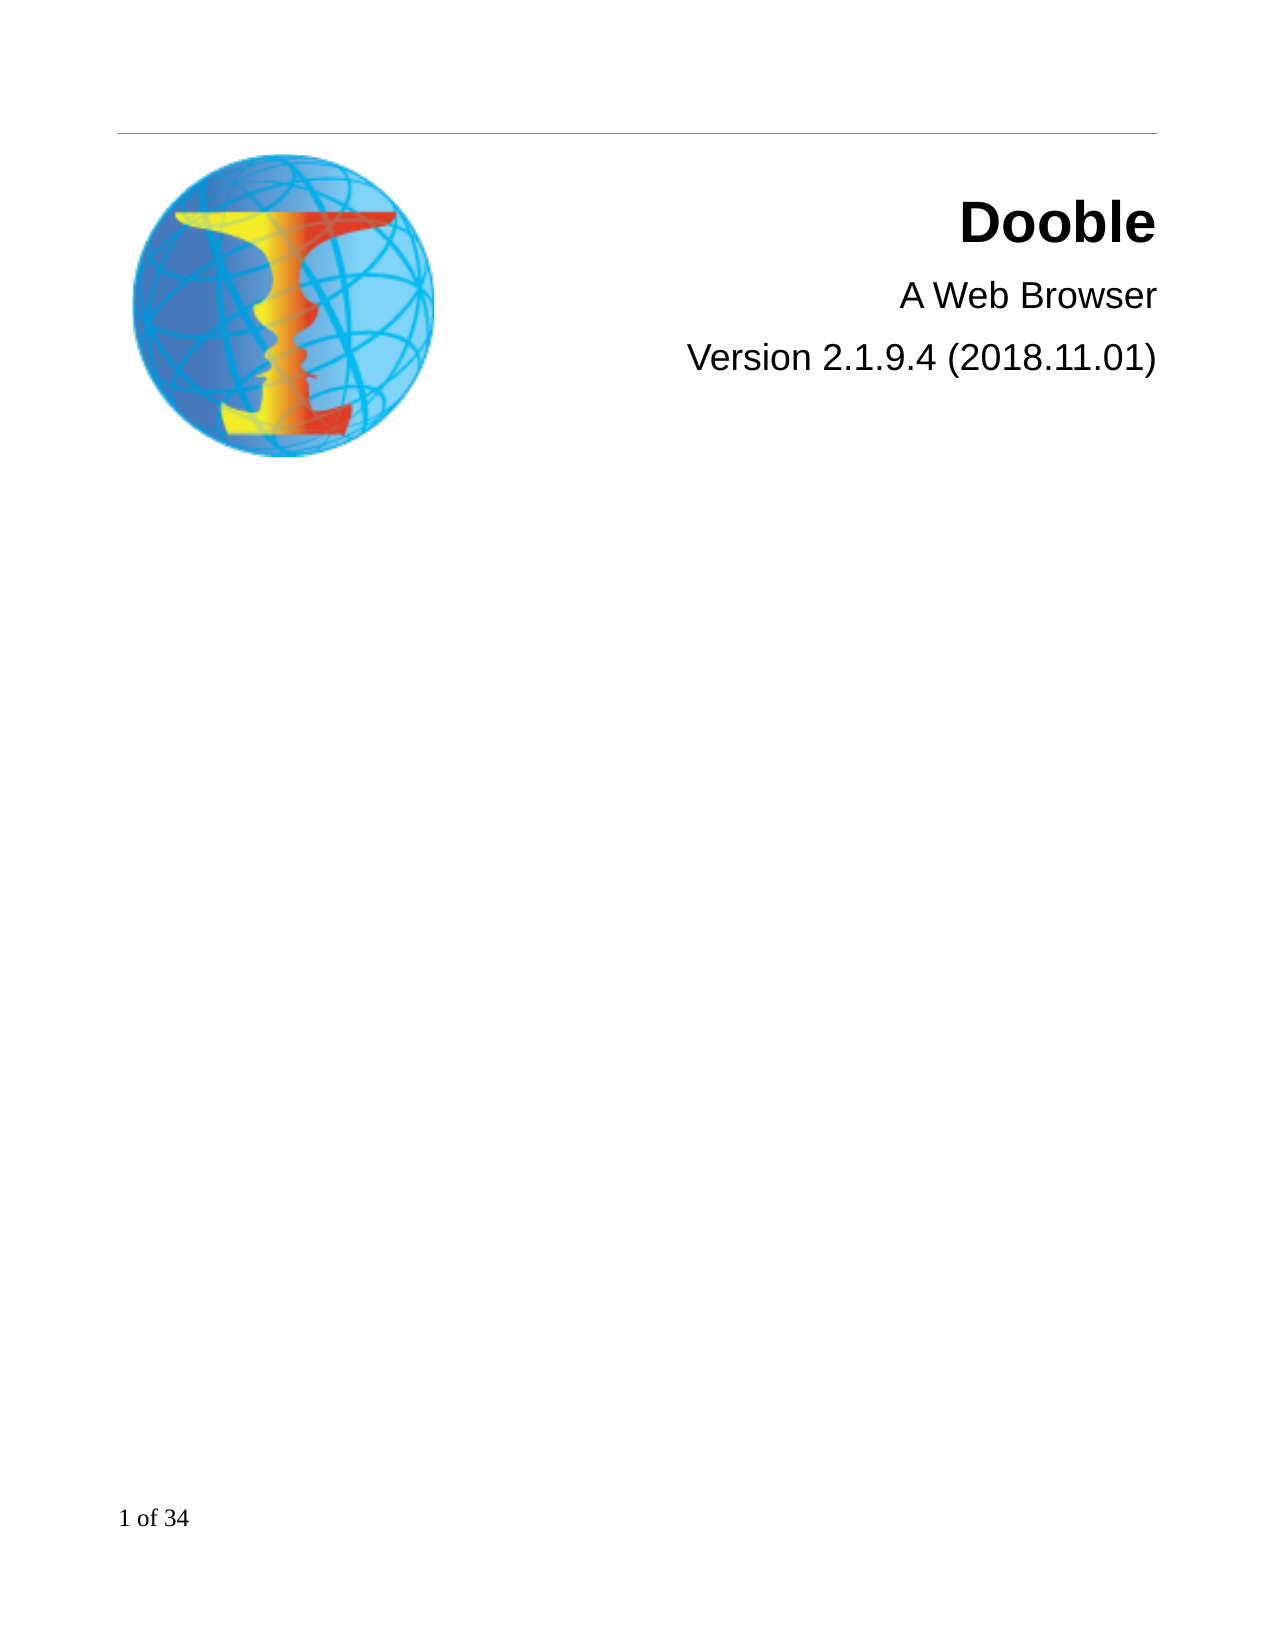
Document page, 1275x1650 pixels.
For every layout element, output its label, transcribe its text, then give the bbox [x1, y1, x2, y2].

title [118, 187, 132, 254]
subtitle [118, 273, 132, 316]
subtitle Version 2.1.9.4 (2018.11.01) [435, 335, 1157, 378]
subtitle A Web Browser [435, 273, 1157, 316]
subtitle [118, 335, 132, 378]
picture [132, 154, 435, 457]
title Dooble [435, 187, 1157, 254]
